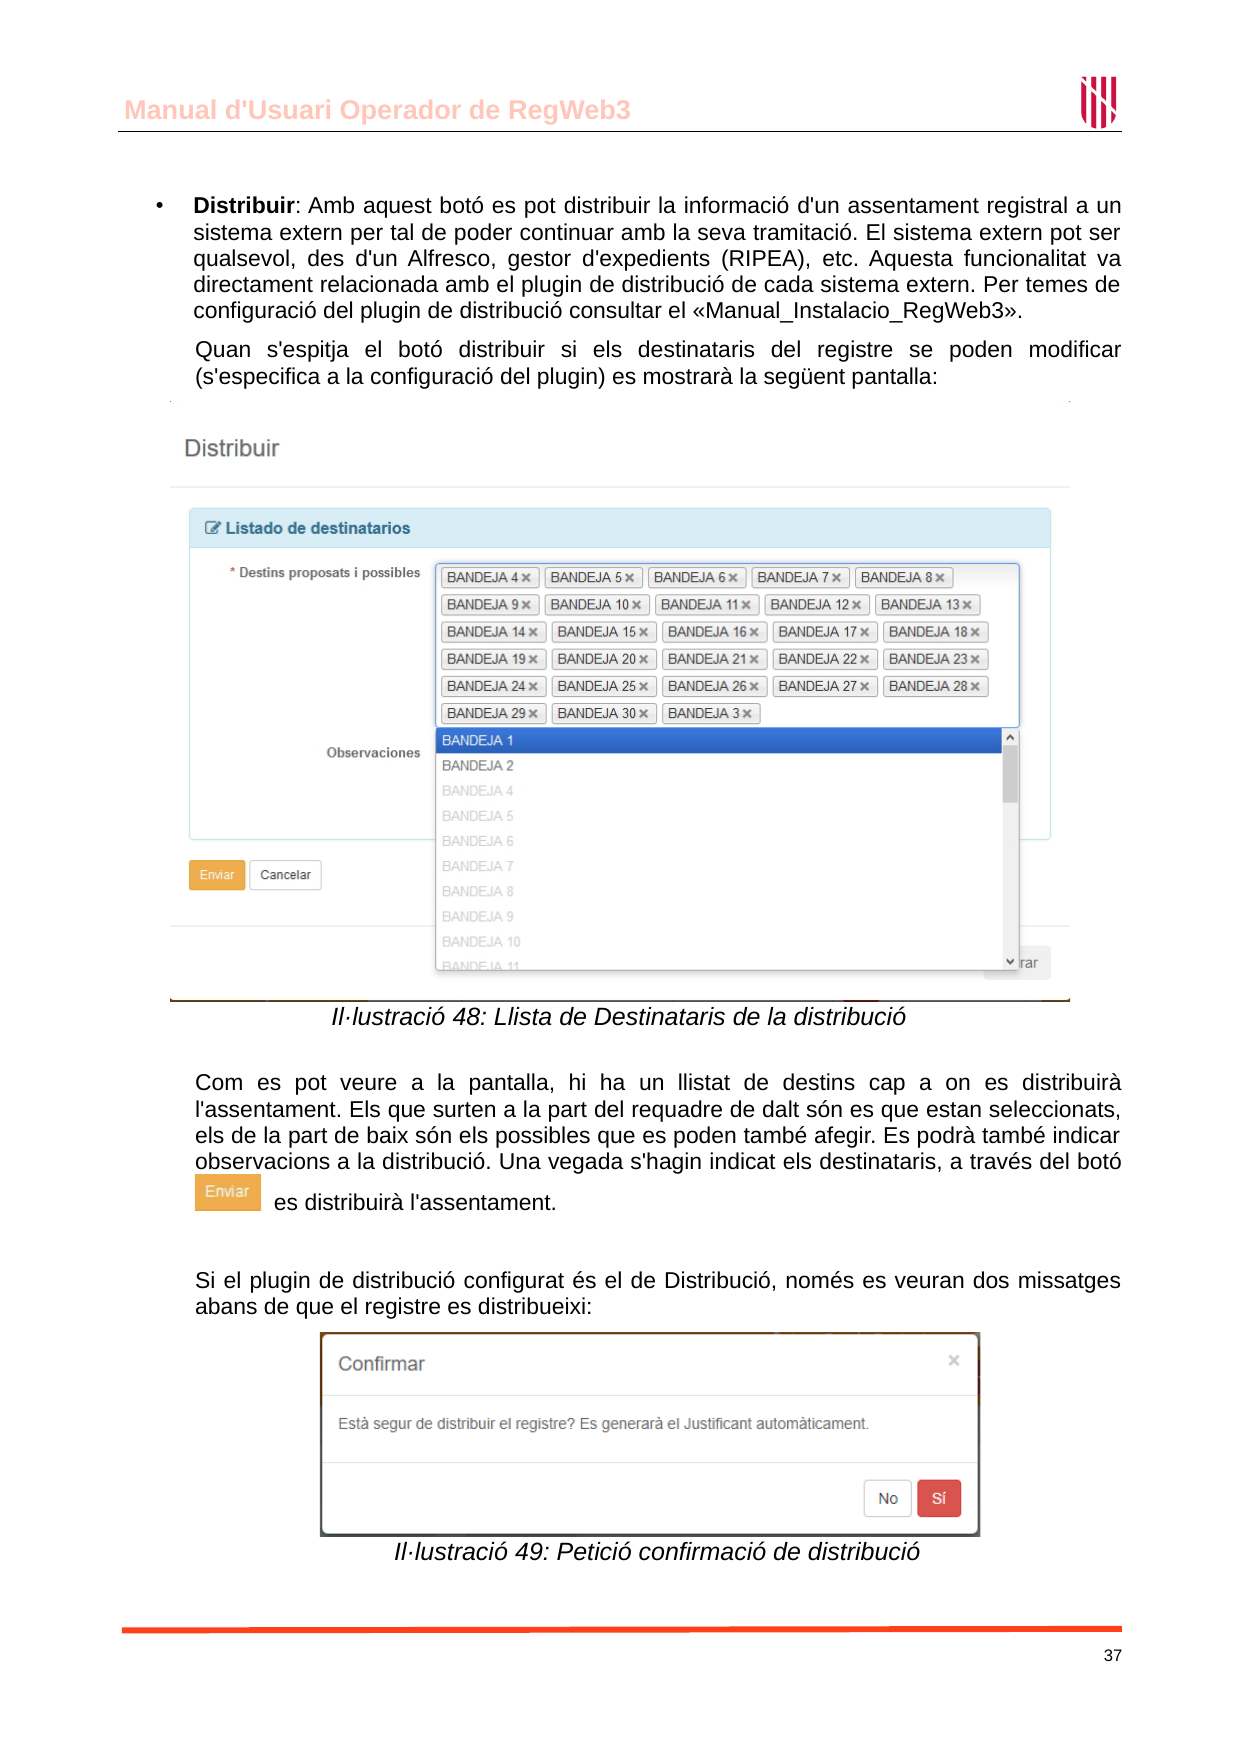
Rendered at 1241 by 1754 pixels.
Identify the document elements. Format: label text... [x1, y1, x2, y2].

picture [1078, 74, 1119, 130]
picture [194, 1174, 262, 1211]
text Si el plugin de distribució configurat és el de Distribució, només es veuran dos missatges abans de que el registre es distribueixi: [195, 1267, 1122, 1319]
list Distribuir: Amb aquest botó es pot distribuir la informació d'un assentament registral a un sistema extern per tal de poder continuar amb la seva tramitació. El sistema extern pot ser qualsevol, des d'un Alfresco, gestor d'expedients (RIPEA), etc. Aquesta funcionalitat va directament relacionada amb el plugin de distribució de cada sistema extern. Per temes de configuració del plugin de distribució consultar el «Manual_Instalacio_RegWeb3». [156, 192, 1122, 324]
picture [170, 401, 1071, 1002]
text Quan s'espitja el botó distribuir si els destinataris del registre se poden modificar (s'especifica a la configuració del plugin) es mostrarà la següent pantalla: [195, 336, 1122, 389]
text Il·lustració 49: Petició confirmació de distribució [195, 1537, 1122, 1565]
text Il·lustració 48: Llista de Destinataris de la distribució [170, 1002, 1070, 1030]
text Com es pot veure a la pantalla, hi ha un llistat de destins cap a on es distribuirà l'assentament. Els que surten a la part del requadre de dalt són es que estan seleccionats, els de la part de baix són els possibles que es poden també afegir. Es podrà també indicar observacions a la distribució. Una vegada s'hagin indicat els destinataris, a través del botó es distribuirà l'assentament. [195, 1069, 1122, 1216]
picture [319, 1332, 981, 1537]
